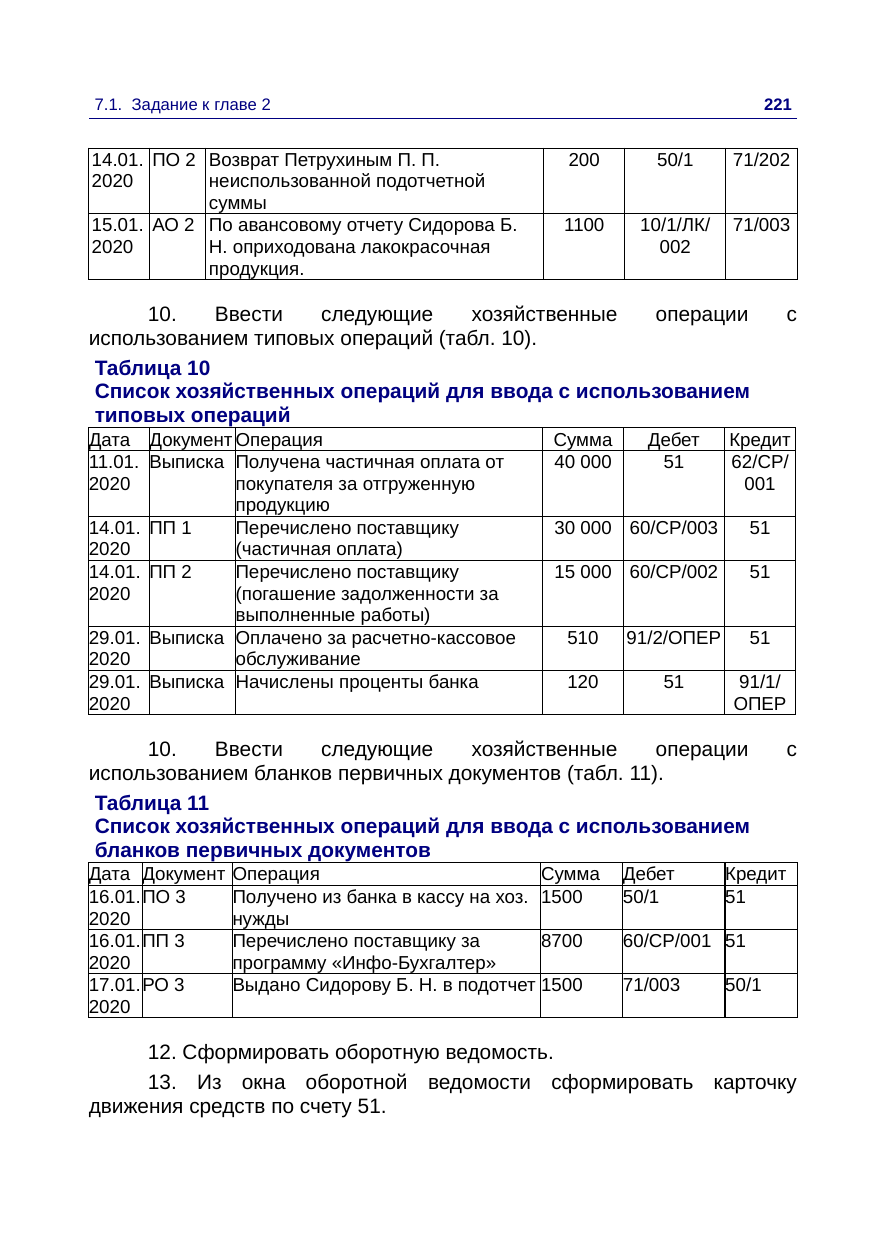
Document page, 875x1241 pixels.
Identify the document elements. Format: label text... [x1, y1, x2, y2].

table_cell 17.01. 2020 [89, 974, 142, 1017]
table_cell Оплачено за расчетно-кассовое обслуживание [236, 627, 542, 670]
table_cell 30 000 [543, 517, 623, 560]
table_cell 60/СР/002 [624, 561, 724, 626]
table_cell 11.01. 2020 [89, 451, 149, 516]
text Таблица 11 [94, 790, 791, 814]
table_cell 120 [543, 671, 623, 714]
table_cell 91/2/ОПЕР [624, 627, 724, 670]
table_header Сумма [541, 863, 622, 885]
table_cell 51 [624, 451, 724, 516]
text 10. Ввести следующие хозяйственные операции с использованием бланков первичных документов (табл. 11). [88, 736, 797, 784]
table_header Дата [89, 428, 149, 450]
table_header Документ [143, 863, 232, 885]
table_cell 51 [725, 561, 795, 626]
table_cell 1500 [541, 886, 622, 929]
table_header Дебет [624, 428, 724, 450]
table_cell АО 2 [150, 214, 205, 279]
table_header Кредит [726, 863, 797, 885]
table_cell 51 [725, 517, 795, 560]
table_cell 71/003 [623, 974, 724, 1017]
table_cell 29.01. 2020 [89, 627, 149, 670]
table_cell Перечислено поставщику (частичная оплата) [236, 517, 542, 560]
table_header Документ [150, 428, 235, 450]
table_header Кредит [725, 428, 795, 450]
table_cell Возврат Петрухиным П. П. неиспользованной подотчетной суммы [206, 149, 543, 213]
table_cell 51 [726, 886, 797, 929]
table_cell Перечислено поставщику за программу «Инфо-Бухгалтер» [233, 930, 540, 973]
table_cell 50/1 [623, 886, 724, 929]
table_cell РО 3 [143, 974, 232, 1017]
table_cell 51 [726, 930, 797, 973]
table_cell 14.01. 2020 [89, 561, 149, 626]
table_cell ПП 3 [143, 930, 232, 973]
table_header Дебет [623, 863, 724, 885]
table_cell 14.01. 2020 [89, 517, 149, 560]
table_cell 51 [725, 627, 795, 670]
text 10. Ввести следующие хозяйственные операции с использованием типовых операций (табл. 10). [88, 302, 797, 349]
table_cell 16.01. 2020 [89, 930, 142, 973]
table_cell 40 000 [543, 451, 623, 516]
table_cell По авансовому отчету Сидорова Б. Н. оприходована лакокрасочная продукция. [206, 214, 543, 279]
table_cell 14.01. 2020 [89, 149, 149, 213]
table_cell Выписка [150, 451, 235, 516]
table_cell 10/1/ЛК/002 [625, 214, 725, 279]
table_cell 62/СР/001 [725, 451, 795, 516]
table_cell 71/202 [726, 149, 797, 213]
table_cell Выписка [150, 671, 235, 714]
text Список хозяйственных операций для ввода с использованием бланков первичных документов [94, 814, 791, 862]
table_cell ПП 2 [150, 561, 235, 626]
table_cell 16.01. 2020 [89, 886, 142, 929]
table_cell 60/СР/001 [623, 930, 724, 973]
table_cell ПО 3 [143, 886, 232, 929]
table_cell 29.01. 2020 [89, 671, 149, 714]
table_header Операция [236, 428, 542, 450]
table_cell 60/СР/003 [624, 517, 724, 560]
table_cell ПП 1 [150, 517, 235, 560]
table_cell 1500 [541, 974, 622, 1017]
table_cell 200 [544, 149, 624, 213]
text Список хозяйственных операций для ввода с использованием типовых операций [94, 379, 791, 427]
table_cell Получено из банка в кассу на хоз. нужды [233, 886, 540, 929]
table_cell 8700 [541, 930, 622, 973]
table_cell Получена частичная оплата от покупателя за отгруженную продукцию [236, 451, 542, 516]
table_cell 50/1 [625, 149, 725, 213]
table_cell Выдано Сидорову Б. Н. в подотчет [233, 974, 540, 1017]
table_header Дата [89, 863, 142, 885]
text Таблица 10 [94, 355, 791, 379]
table_cell 91/1/ОПЕР [725, 671, 795, 714]
table_cell 51 [624, 671, 724, 714]
table_cell Начислены проценты банка [236, 671, 542, 714]
table_cell ПО 2 [150, 149, 205, 213]
table_cell 71/003 [726, 214, 797, 279]
table_cell 50/1 [726, 974, 797, 1017]
text 12. Сформировать оборотную ведомость. [88, 1040, 797, 1064]
table_header Операция [233, 863, 540, 885]
table_cell Выписка [150, 627, 235, 670]
table_cell 510 [543, 627, 623, 670]
table_cell 15.01. 2020 [89, 214, 149, 279]
table_cell Перечислено поставщику (погашение задолженности за выполненные работы) [236, 561, 542, 626]
table_cell 15 000 [543, 561, 623, 626]
table_header Сумма [543, 428, 623, 450]
text 13. Из окна оборотной ведомости сформировать карточку движения средств по счету 51. [88, 1070, 797, 1118]
table_cell 1100 [544, 214, 624, 279]
